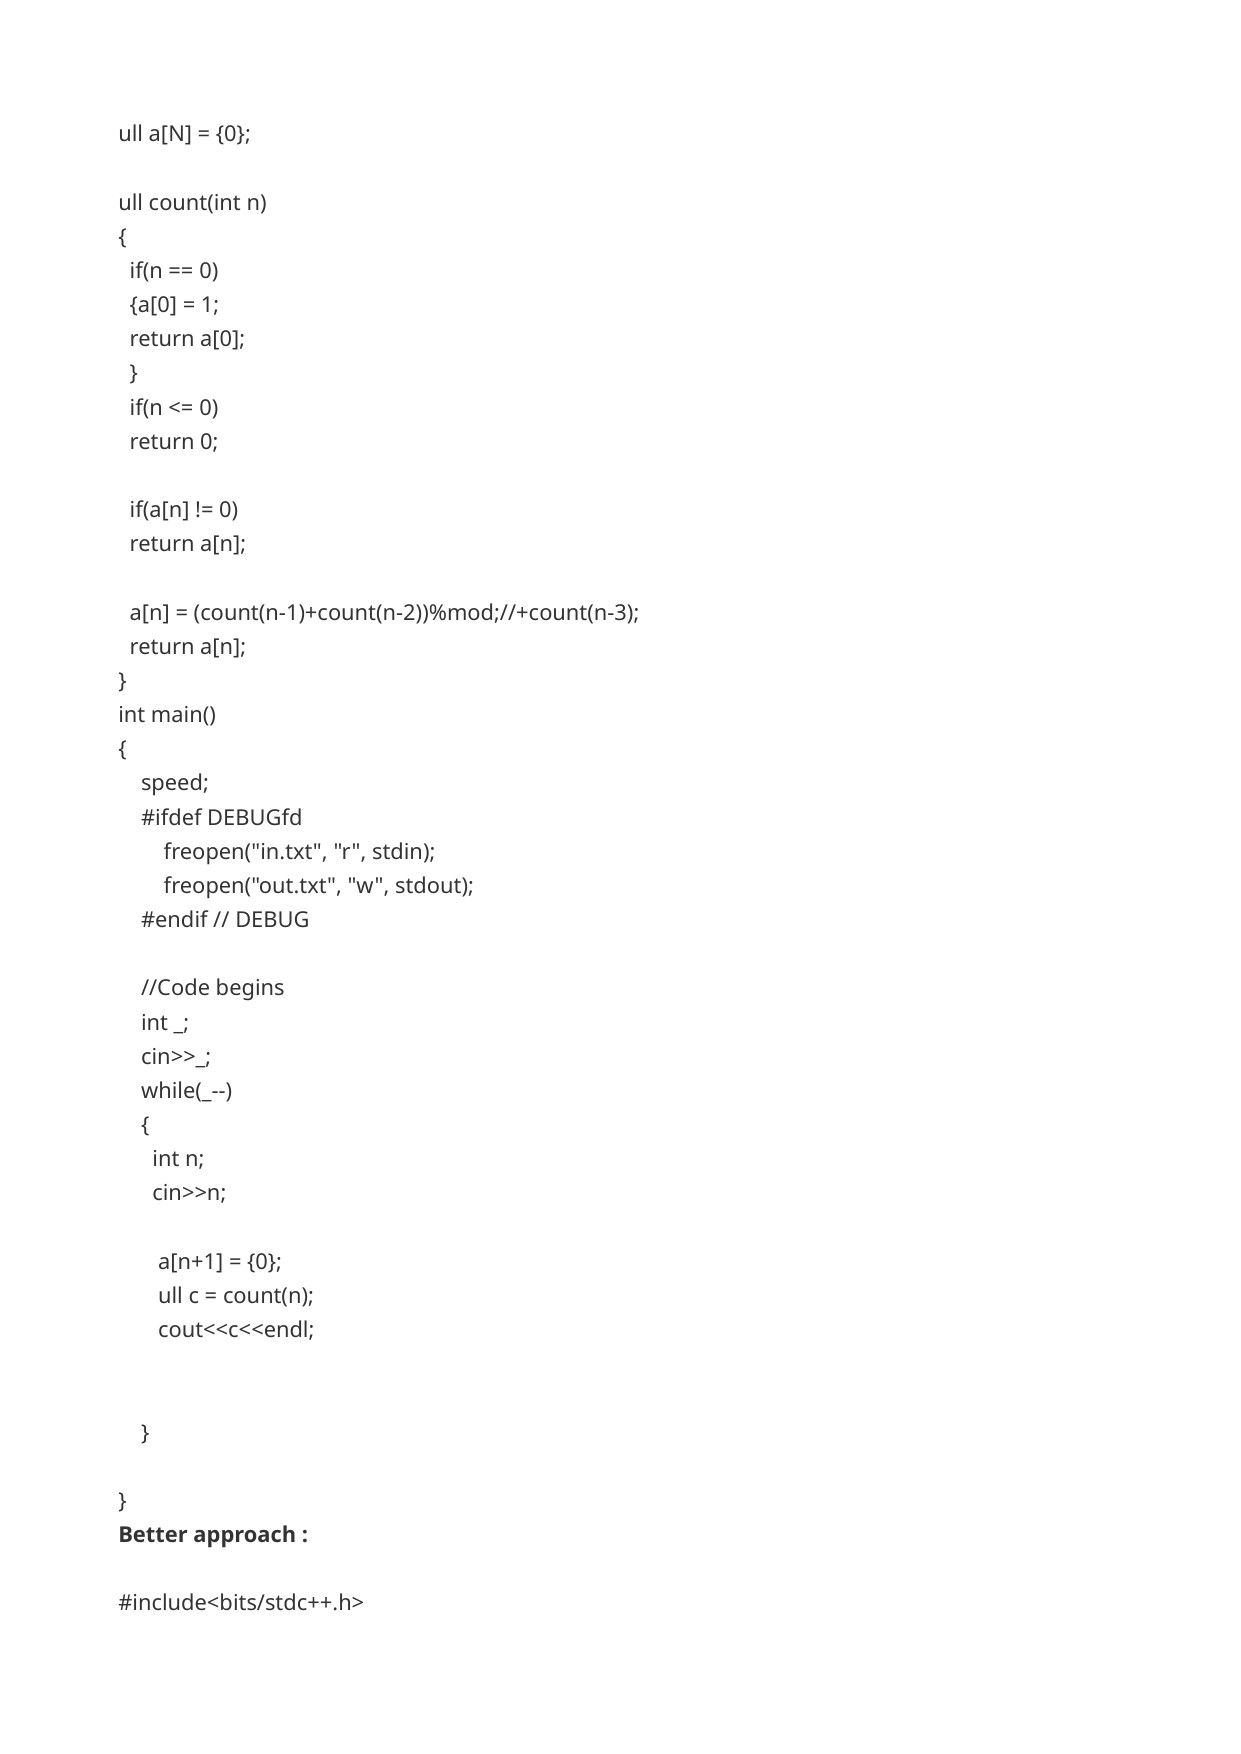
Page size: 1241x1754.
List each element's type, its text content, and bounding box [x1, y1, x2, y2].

text a[n+1] = {0}; [118, 1246, 1122, 1275]
text #include<bits/stdc++.h> [118, 1587, 1122, 1617]
text return 0; [118, 426, 1122, 455]
text {a[0] = 1; [118, 289, 1122, 319]
text int main() [118, 699, 1122, 729]
text while(_--) [118, 1075, 1122, 1104]
text { [118, 733, 1122, 763]
text return a[n]; [118, 631, 1122, 660]
text Better approach : [118, 1519, 1122, 1549]
text ull count(int n) [118, 186, 1122, 216]
text cout<<c<<endl; [118, 1314, 1122, 1344]
text } [118, 665, 1122, 694]
text #endif // DEBUG [118, 904, 1122, 934]
text } [118, 357, 1122, 387]
text ull c = count(n); [118, 1280, 1122, 1309]
text cin>>n; [118, 1177, 1122, 1207]
text freopen("out.txt", "w", stdout); [118, 870, 1122, 899]
text //Code begins [118, 972, 1122, 1002]
text #ifdef DEBUGfd [118, 801, 1122, 831]
text } [118, 1416, 1122, 1446]
text } [118, 1485, 1122, 1514]
text if(a[n] != 0) [118, 494, 1122, 524]
text int _; [118, 1006, 1122, 1036]
text freopen("in.txt", "r", stdin); [118, 836, 1122, 865]
text a[n] = (count(n-1)+count(n-2))%mod;//+count(n-3); [118, 596, 1122, 626]
text if(n == 0) [118, 255, 1122, 284]
text return a[0]; [118, 323, 1122, 353]
text if(n <= 0) [118, 391, 1122, 421]
text { [118, 221, 1122, 250]
text ull a[N] = {0}; [118, 118, 1122, 148]
text speed; [118, 767, 1122, 797]
text int n; [118, 1143, 1122, 1173]
text cin>>_; [118, 1041, 1122, 1070]
text { [118, 1109, 1122, 1139]
text return a[n]; [118, 528, 1122, 558]
